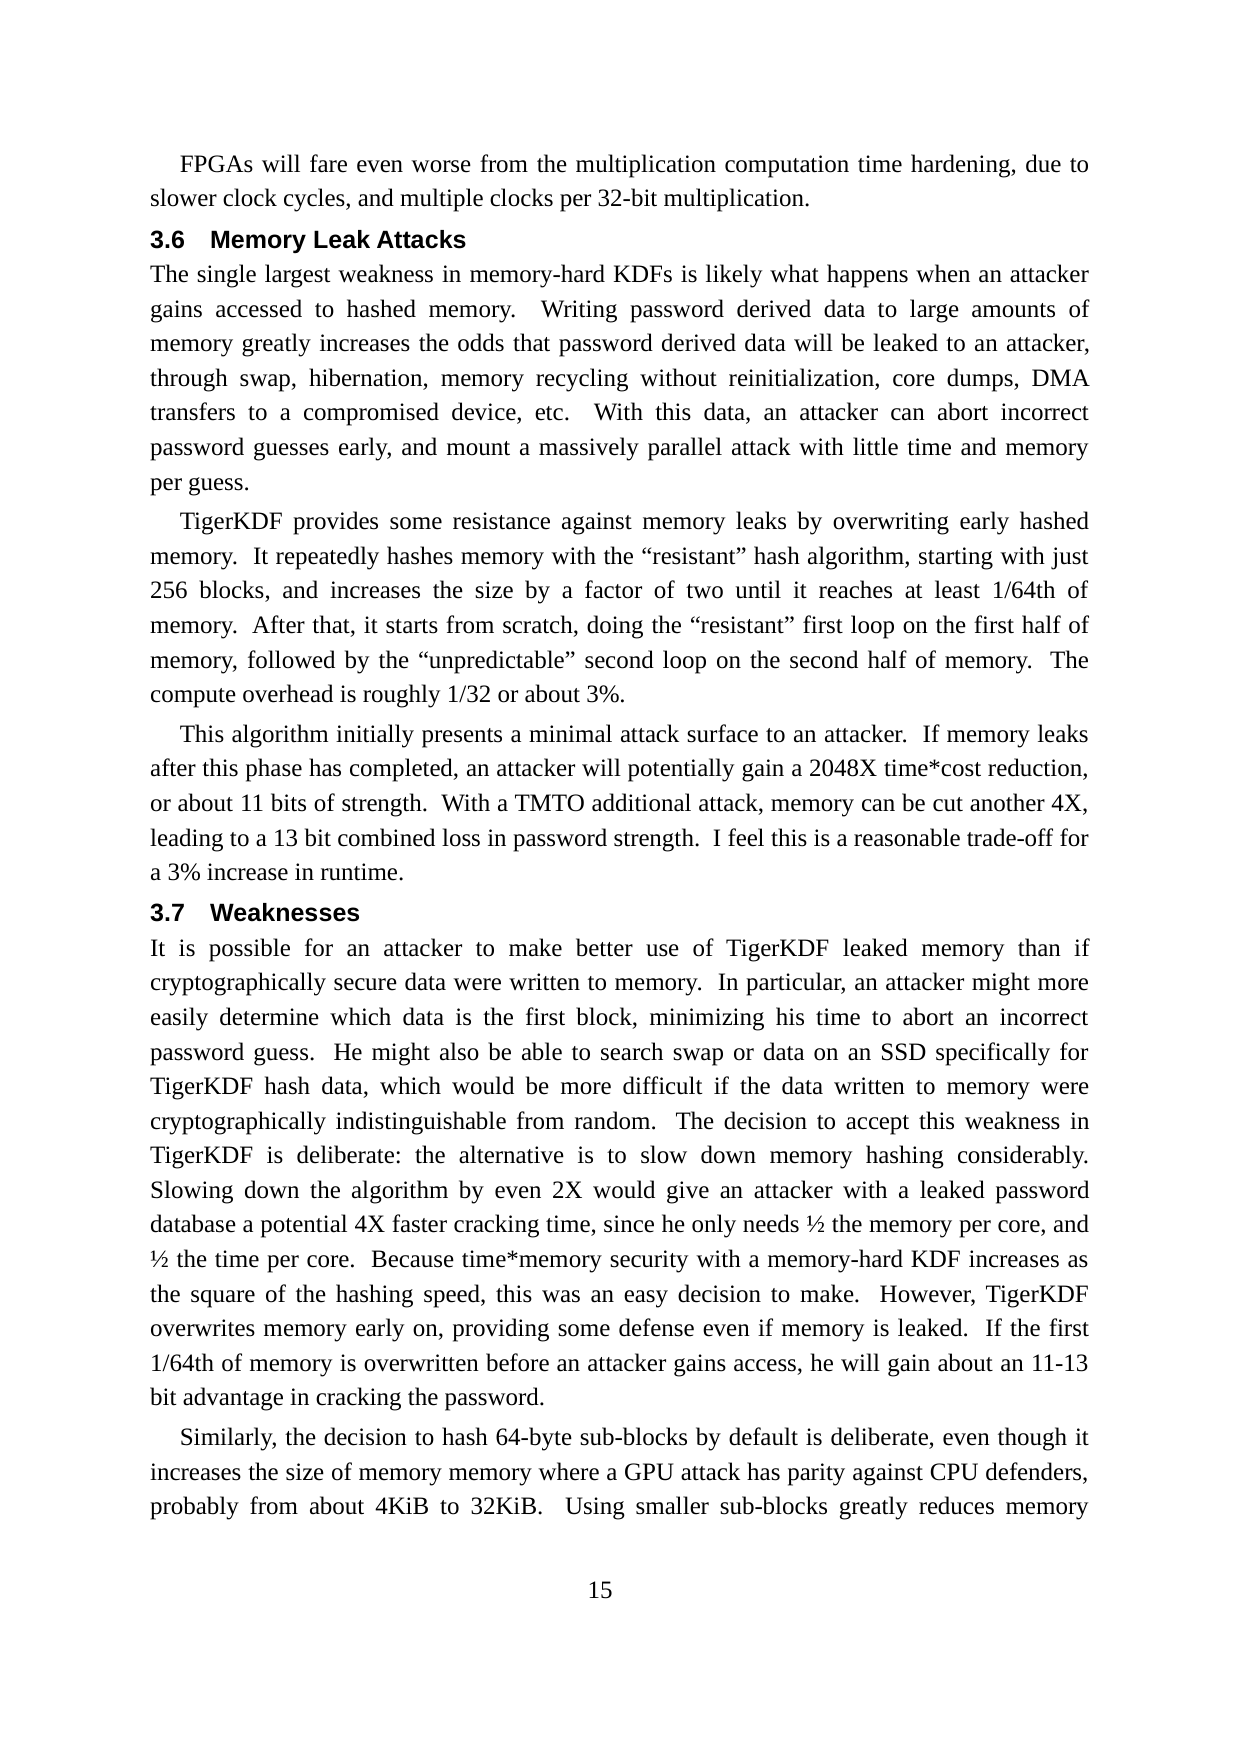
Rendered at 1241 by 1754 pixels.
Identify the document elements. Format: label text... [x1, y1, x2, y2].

text It is possible for an attacker to make better use of TigerKDF leaked memory than if cryptographically secure data were written to memory. In particular, an attacker might more easily determine which data is the first block, minimizing his time to abort an incorrect password guess. He might also be able to search swap or data on an SSD specifically for TigerKDF hash data, which would be more difficult if the data written to memory were cryptographically indistinguishable from random. The decision to accept this weakness in TigerKDF is deliberate: the alternative is to slow down memory hashing considerably. Slowing down the algorithm by even 2X would give an attacker with a leaked password database a potential 4X faster cracking time, since he only needs ½ the memory per core, and ½ the time per core. Because time*memory security with a memory-hard KDF increases as the square of the hashing speed, this was an easy decision to make. However, TigerKDF overwrites memory early on, providing some defense even if memory is leaked. If the first 1/64th of memory is overwritten before an attacker gains access, he will gain about an 11-13 bit advantage in cracking the password. [150, 934, 1091, 1411]
text FPGAs will fare even worse from the multiplication computation time hardening, due to slower clock cycles, and multiple clocks per 32-bit multiplication. [150, 150, 1091, 212]
text The single largest weakness in memory-hard KDFs is likely what happens when an attacker gains accessed to hashed memory. Writing password derived data to large amounts of memory greatly increases the odds that password derived data will be leaked to an attacker, through swap, hibernation, memory recycling without reinitialization, core dumps, DMA transfers to a compromised device, etc. With this data, an attacker can abort incorrect password guesses early, and mount a massively parallel attack with little time and memory per guess. [150, 260, 1091, 495]
text This algorithm initially presents a minimal attack surface to an attacker. If memory leaks after this phase has completed, an attacker will potentially gain a 2048X time*cost reduction, or about 11 bits of strength. With a TMTO additional attack, memory can be cut another 4X, leading to a 13 bit combined loss in password strength. I feel this is a reasonable trade-off for a 3% increase in runtime. [150, 720, 1091, 886]
text TigerKDF provides some resistance against memory leaks by overwriting early hashed memory. It repeatedly hashes memory with the “resistant” hash algorithm, starting with just 256 blocks, and increases the size by a factor of two until it reaches at least 1/64th of memory. After that, it starts from scratch, doing the “resistant” first loop on the first half of memory, followed by the “unpredictable” second loop on the second half of memory. The compute overhead is roughly 1/32 or about 3%. [150, 507, 1091, 708]
text Similarly, the decision to hash 64-byte sub-blocks by default is deliberate, even though it increases the size of memory memory where a GPU attack has parity against CPU defenders, probably from about 4KiB to 32KiB. Using smaller sub-blocks greatly reduces memory [150, 1423, 1091, 1520]
subtitle Memory Leak Attacks [150, 225, 1091, 253]
subtitle Weaknesses [150, 899, 1091, 927]
